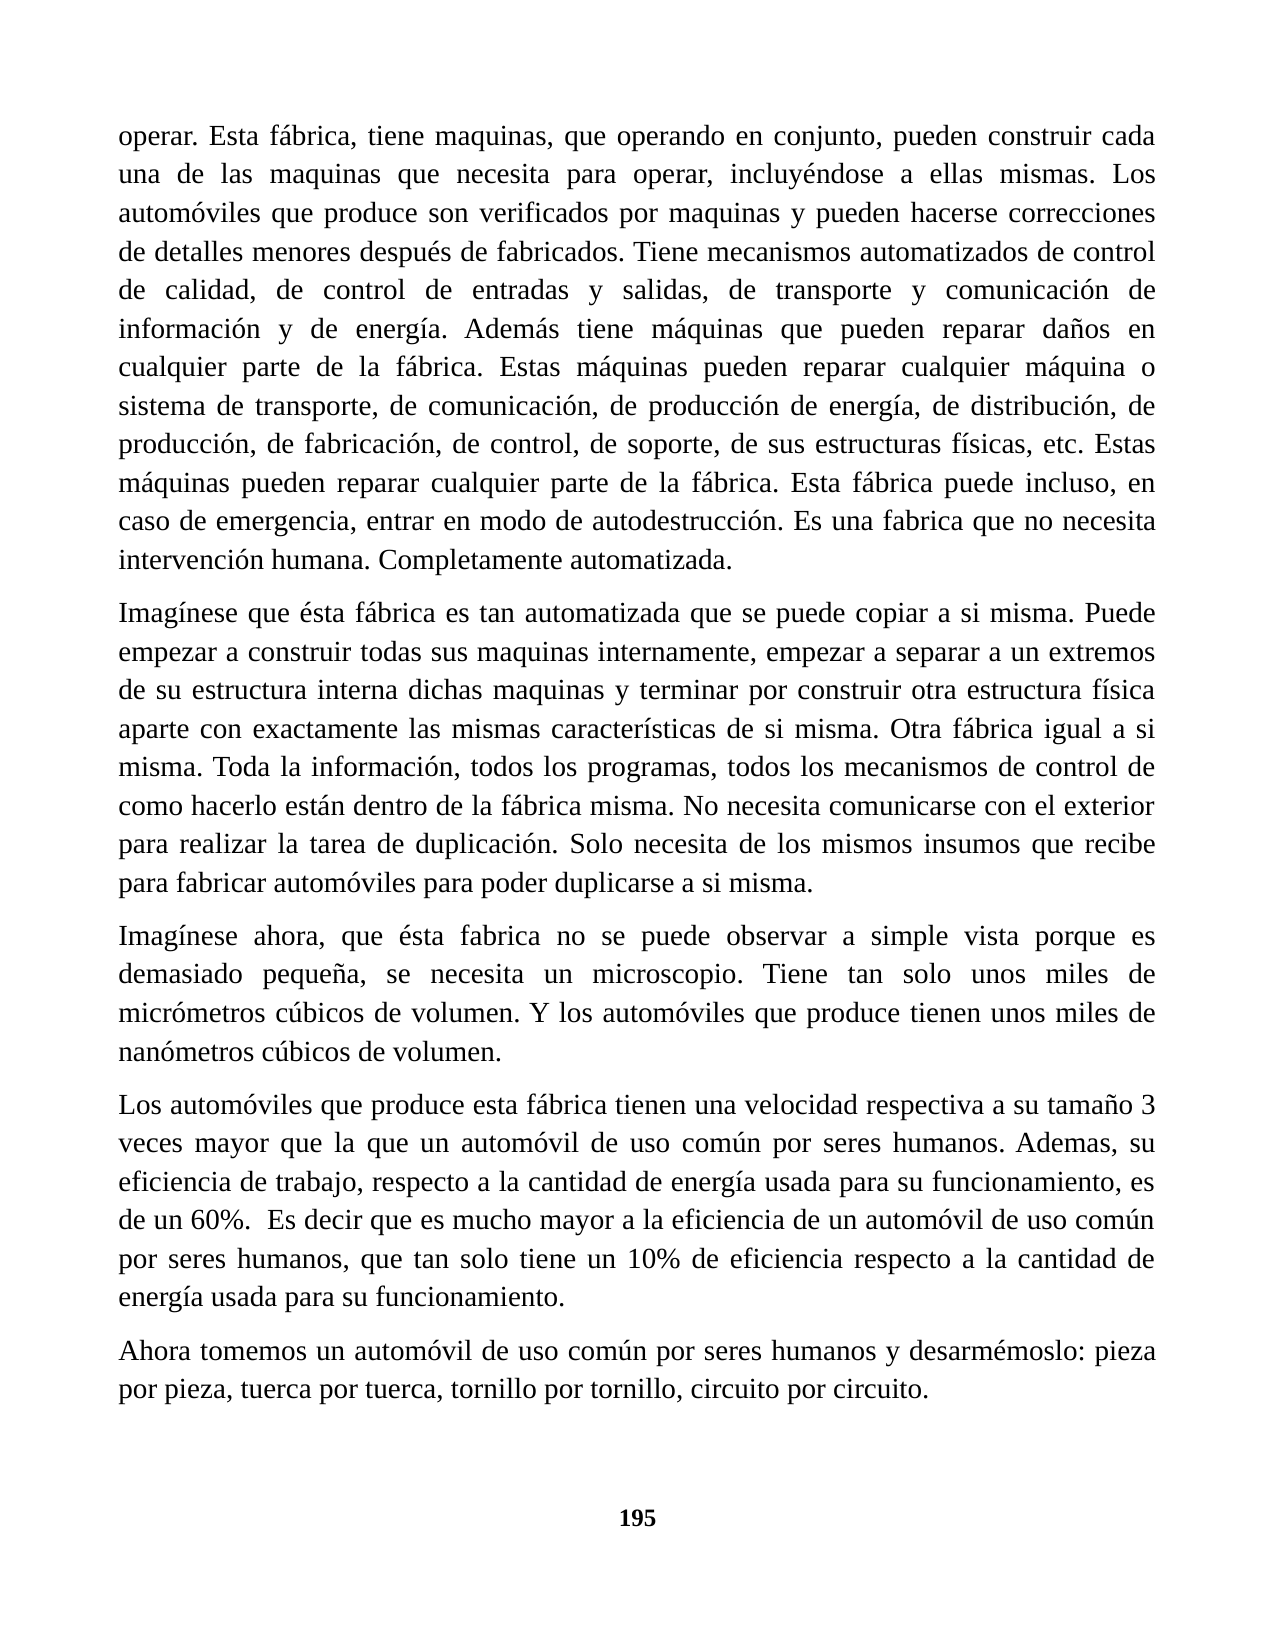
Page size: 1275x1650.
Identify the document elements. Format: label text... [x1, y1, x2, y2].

text Imagínese ahora, que ésta fabrica no se puede observar a simple vista porque es demasiado pequeña, se necesita un microscopio. Tiene tan solo unos miles de micrómetros cúbicos de volumen. Y los automóviles que produce tienen unos miles de nanómetros cúbicos de volumen. [118, 918, 1157, 1067]
text Ahora tomemos un automóvil de uso común por seres humanos y desarmémoslo: pieza por pieza, tuerca por tuerca, tornillo por tornillo, circuito por circuito. [118, 1333, 1157, 1405]
text Imagínese que ésta fábrica es tan automatizada que se puede copiar a si misma. Puede empezar a construir todas sus maquinas internamente, empezar a separar a un extremos de su estructura interna dichas maquinas y terminar por construir otra estructura física aparte con exactamente las mismas características de si misma. Otra fábrica igual a si misma. Toda la información, todos los programas, todos los mecanismos de control de como hacerlo están dentro de la fábrica misma. No necesita comunicarse con el exterior para realizar la tarea de duplicación. Solo necesita de los mismos insumos que recibe para fabricar automóviles para poder duplicarse a si misma. [118, 595, 1157, 898]
text operar. Esta fábrica, tiene maquinas, que operando en conjunto, pueden construir cada una de las maquinas que necesita para operar, incluyéndose a ellas mismas. Los automóviles que produce son verificados por maquinas y pueden hacerse correcciones de detalles menores después de fabricados. Tiene mecanismos automatizados de control de calidad, de control de entradas y salidas, de transporte y comunicación de información y de energía. Además tiene máquinas que pueden reparar daños en cualquier parte de la fábrica. Estas máquinas pueden reparar cualquier máquina o sistema de transporte, de comunicación, de producción de energía, de distribución, de producción, de fabricación, de control, de soporte, de sus estructuras físicas, etc. Estas máquinas pueden reparar cualquier parte de la fábrica. Esta fábrica puede incluso, en caso de emergencia, entrar en modo de autodestrucción. Es una fabrica que no necesita intervención humana. Completamente automatizada. [118, 118, 1157, 576]
text Los automóviles que produce esta fábrica tienen una velocidad respectiva a su tamaño 3 veces mayor que la que un automóvil de uso común por seres humanos. Ademas, su eficiencia de trabajo, respecto a la cantidad de energía usada para su funcionamiento, es de un 60%. Es decir que es mucho mayor a la eficiencia de un automóvil de uso común por seres humanos, que tan solo tiene un 10% de eficiencia respecto a la cantidad de energía usada para su funcionamiento. [118, 1087, 1157, 1313]
